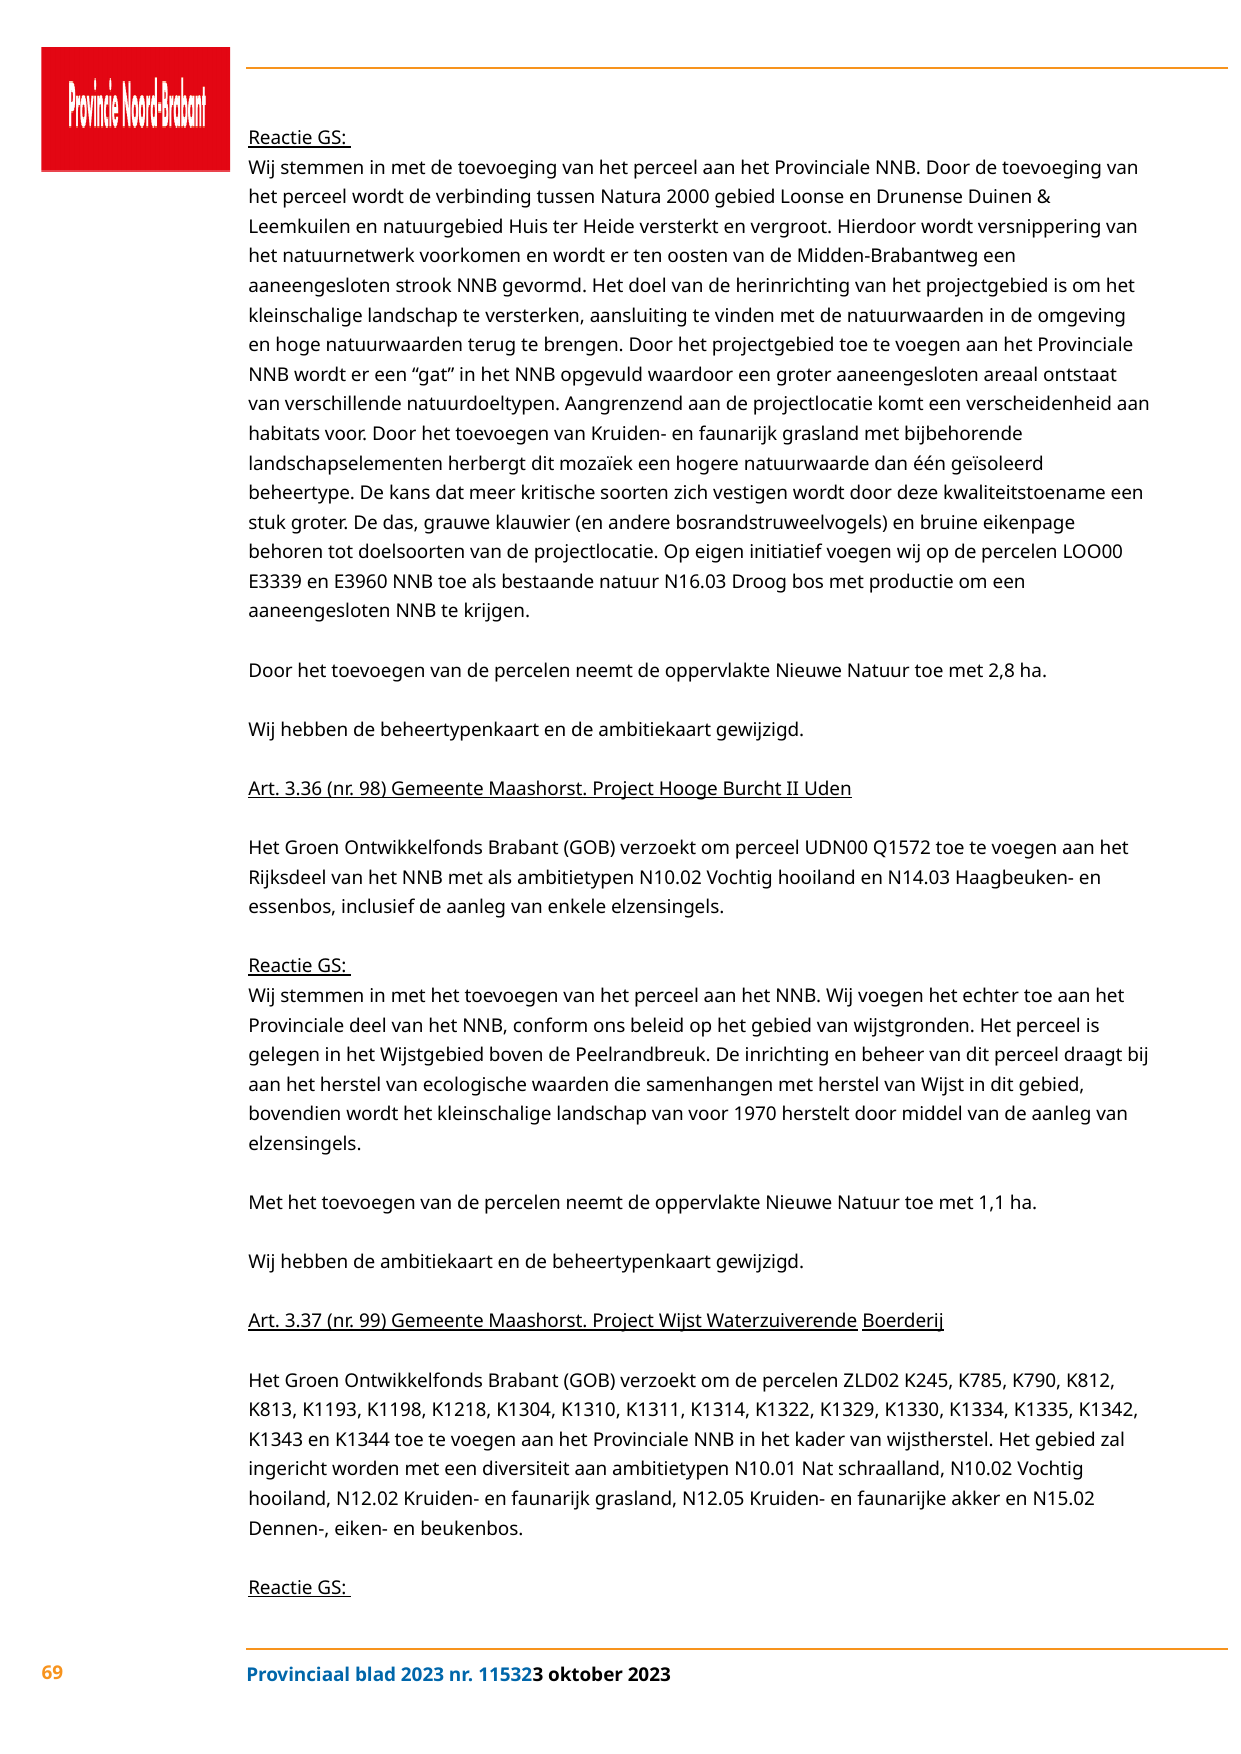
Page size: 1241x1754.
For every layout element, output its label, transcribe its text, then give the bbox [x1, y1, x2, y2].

text Wij stemmen in met de toevoeging van het perceel aan het Provinciale NNB. Door de toevoeging van het perceel wordt de verbinding tussen Natura 2000 gebied Loonse en Drunense Duinen & Leemkuilen en natuurgebied Huis ter Heide versterkt en vergroot. Hierdoor wordt versnippering van het natuurnetwerk voorkomen en wordt er ten oosten van de Midden-Brabantweg een aaneengesloten strook NNB gevormd. Het doel van de herinrichting van het projectgebied is om het kleinschalige landschap te versterken, aansluiting te vinden met de natuurwaarden in de omgeving en hoge natuurwaarden terug te brengen. Door het projectgebied toe te voegen aan het Provinciale NNB wordt er een “gat” in het NNB opgevuld waardoor een groter aaneengesloten areaal ontstaat van verschillende natuurdoeltypen. Aangrenzend aan de projectlocatie komt een verscheidenheid aan habitats voor. Door het toevoegen van Kruiden- en faunarijk grasland met bijbehorende landschapselementen herbergt dit mozaïek een hogere natuurwaarde dan één geïsoleerd beheertype. De kans dat meer kritische soorten zich vestigen wordt door deze kwaliteitstoename een stuk groter. De das, grauwe klauwier (en andere bosrandstruweelvogels) en bruine eikenpage behoren tot doelsoorten van de projectlocatie. Op eigen initiatief voegen wij op de percelen LOO00 E3339 en E3960 NNB toe als bestaande natuur N16.03 Droog bos met productie om een aaneengesloten NNB te krijgen. [248, 154, 1152, 623]
text Wij hebben de ambitiekaart en de beheertypenkaart gewijzigd. [248, 1248, 1152, 1274]
text Het Groen Ontwikkelfonds Brabant (GOB) verzoekt om de percelen ZLD02 K245, K785, K790, K812, K813, K1193, K1198, K1218, K1304, K1310, K1311, K1314, K1322, K1329, K1330, K1334, K1335, K1342, K1343 en K1344 toe te voegen aan het Provinciale NNB in het kader van wijstherstel. Het gebied zal ingericht worden met een diversiteit aan ambitietypen N10.01 Nat schraalland, N10.02 Vochtig hooiland, N12.02 Kruiden- en faunarijk grasland, N12.05 Kruiden- en faunarijke akker en N15.02 Dennen-, eiken- en beukenbos. [248, 1367, 1152, 1541]
text Door het toevoegen van de percelen neemt de oppervlakte Nieuwe Natuur toe met 2,8 ha. [248, 657, 1152, 683]
text Art. 3.36 (nr. 98) Gemeente Maashorst. Project Hooge Burcht II Uden [248, 775, 1152, 801]
text Met het toevoegen van de percelen neemt de oppervlakte Nieuwe Natuur toe met 1,1 ha. [248, 1189, 1152, 1215]
text Het Groen Ontwikkelfonds Brabant (GOB) verzoekt om perceel UDN00 Q1572 toe te voegen aan het Rijksdeel van het NNB met als ambitietypen N10.02 Vochtig hooiland en N14.03 Haagbeuken- en essenbos, inclusief de aanleg van enkele elzensingels. [248, 834, 1152, 919]
text Reactie GS: [248, 953, 1152, 978]
text Art. 3.37 (nr. 99) Gemeente Maashorst. Project Wijst Waterzuiverende Boerderij [248, 1308, 1152, 1333]
text Reactie GS: [248, 124, 1152, 150]
text Wij stemmen in met het toevoegen van het perceel aan het NNB. Wij voegen het echter toe aan het Provinciale deel van het NNB, conform ons beleid op het gebied van wijstgronden. Het perceel is gelegen in het Wijstgebied boven de Peelrandbreuk. De inrichting en beheer van dit perceel draagt bij aan het herstel van ecologische waarden die samenhangen met herstel van Wijst in dit gebied, bovendien wordt het kleinschalige landschap van voor 1970 herstelt door middel van de aanleg van elzensingels. [248, 982, 1152, 1156]
picture [41, 47, 231, 172]
text Reactie GS: [248, 1574, 1152, 1600]
text Wij hebben de beheertypenkaart en de ambitiekaart gewijzigd. [248, 716, 1152, 742]
